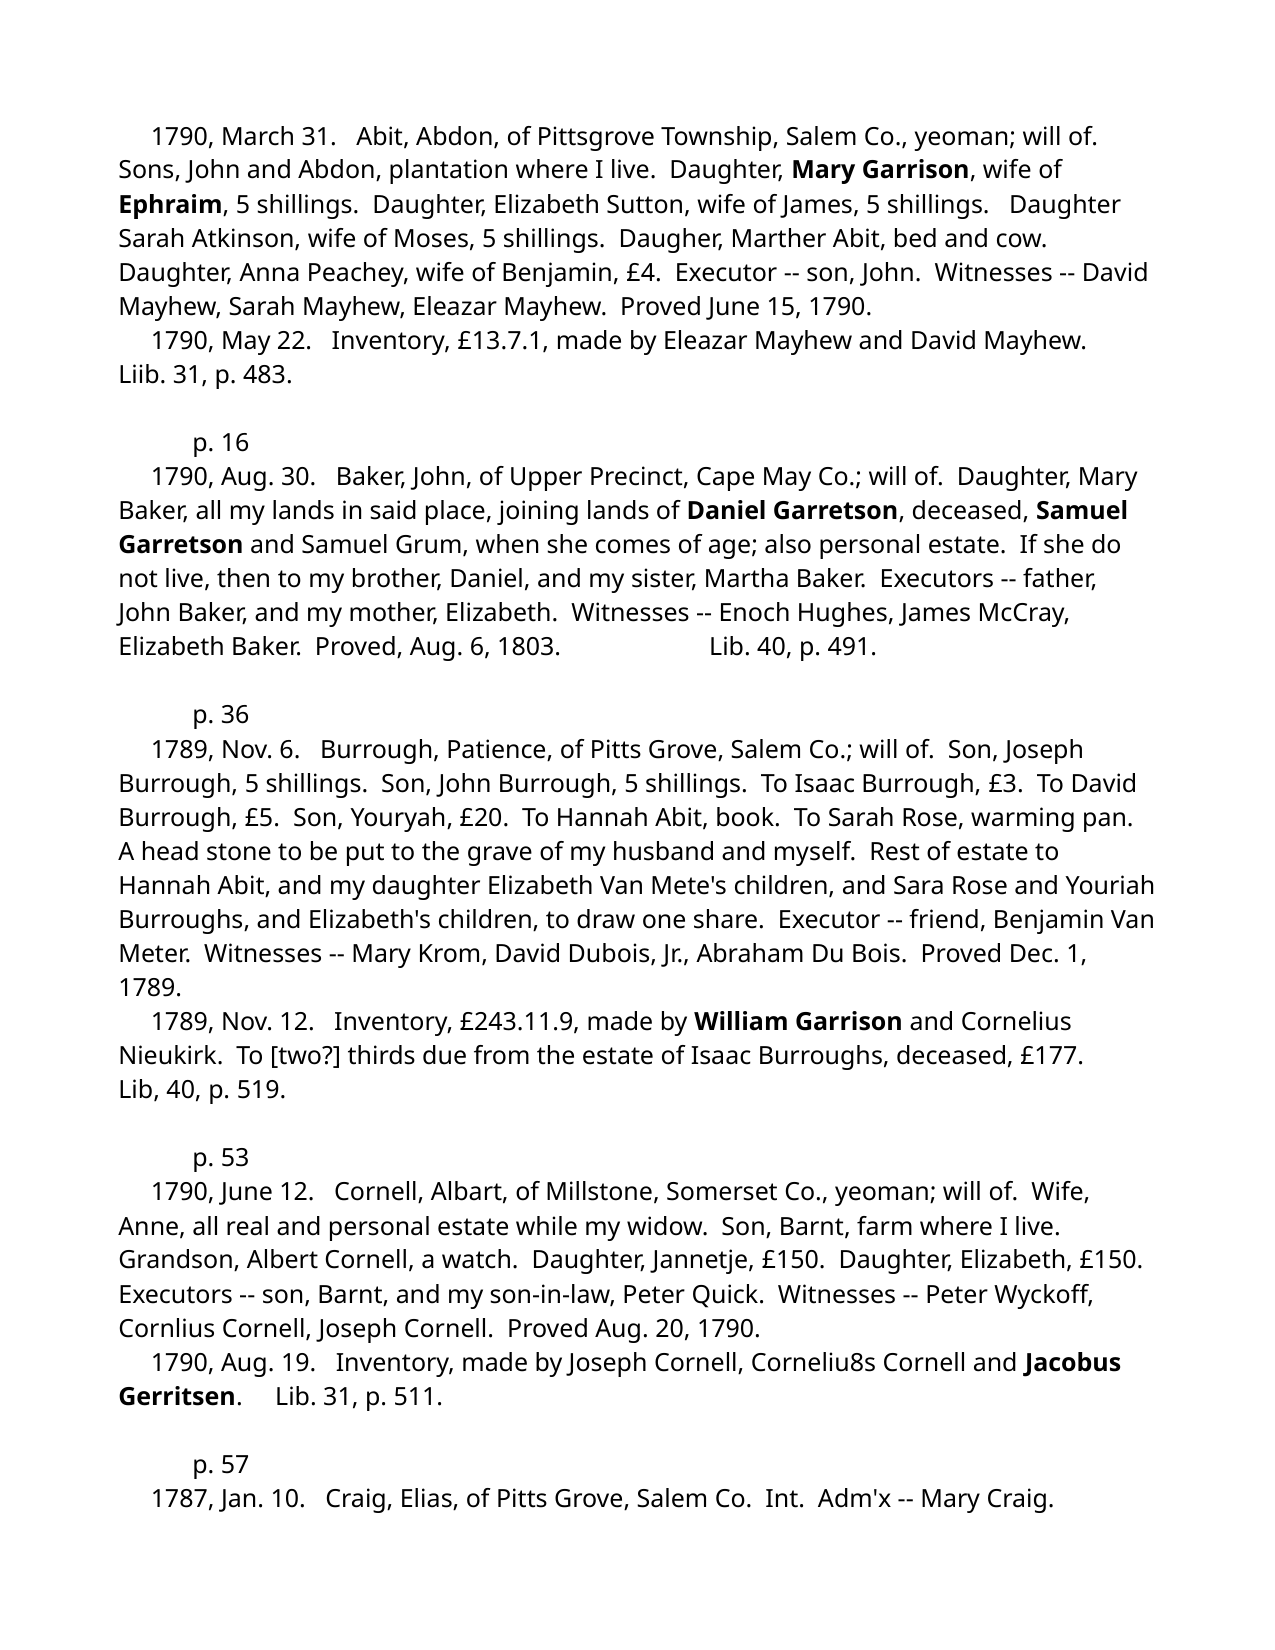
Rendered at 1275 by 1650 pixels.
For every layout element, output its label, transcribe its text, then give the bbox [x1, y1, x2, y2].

text 1790, Aug. 19. Inventory, made by Joseph Cornell, Corneliu8s Cornell and Jacobus Gerritsen. Lib. 31, p. 511. [118, 1344, 1157, 1412]
text Liib. 31, p. 483. [118, 357, 1157, 391]
text 1789, Nov. 6. Burrough, Patience, of Pitts Grove, Salem Co.; will of. Son, Joseph Burrough, 5 shillings. Son, John Burrough, 5 shillings. To Isaac Burrough, £3. To David Burrough, £5. Son, Youryah, £20. To Hannah Abit, book. To Sarah Rose, warming pan. A head stone to be put to the grave of my husband and myself. Rest of estate to Hannah Abit, and my daughter Elizabeth Van Mete's children, and Sara Rose and Youriah Burroughs, and Elizabeth's children, to draw one share. Executor -- friend, Benjamin Van Meter. Witnesses -- Mary Krom, David Dubois, Jr., Abraham Du Bois. Proved Dec. 1, 1789. [118, 731, 1157, 1004]
text p. 53 [118, 1140, 1157, 1174]
text 1790, June 12. Cornell, Albart, of Millstone, Somerset Co., yeoman; will of. Wife, Anne, all real and personal estate while my widow. Son, Barnt, farm where I live. Grandson, Albert Cornell, a watch. Daughter, Jannetje, £150. Daughter, Elizabeth, £150. Executors -- son, Barnt, and my son-in-law, Peter Quick. Witnesses -- Peter Wyckoff, Cornlius Cornell, Joseph Cornell. Proved Aug. 20, 1790. [118, 1174, 1157, 1344]
text p. 16 [118, 425, 1157, 459]
text p. 36 [118, 697, 1157, 731]
text 1790, May 22. Inventory, £13.7.1, made by Eleazar Mayhew and David Mayhew. [118, 322, 1157, 357]
text 1790, Aug. 30. Baker, John, of Upper Precinct, Cape May Co.; will of. Daughter, Mary Baker, all my lands in said place, joining lands of Daniel Garretson, deceased, Samuel Garretson and Samuel Grum, when she comes of age; also personal estate. If she do not live, then to my brother, Daniel, and my sister, Martha Baker. Executors -- father, John Baker, and my mother, Elizabeth. Witnesses -- Enoch Hughes, James McCray, Elizabeth Baker. Proved, Aug. 6, 1803. Lib. 40, p. 491. [118, 459, 1157, 663]
text 1790, March 31. Abit, Abdon, of Pittsgrove Township, Salem Co., yeoman; will of. Sons, John and Abdon, plantation where I live. Daughter, Mary Garrison, wife of Ephraim, 5 shillings. Daughter, Elizabeth Sutton, wife of James, 5 shillings. Daughter Sarah Atkinson, wife of Moses, 5 shillings. Daugher, Marther Abit, bed and cow. Daughter, Anna Peachey, wife of Benjamin, £4. Executor -- son, John. Witnesses -- David Mayhew, Sarah Mayhew, Eleazar Mayhew. Proved June 15, 1790. [118, 118, 1157, 322]
text p. 57 [118, 1447, 1157, 1481]
text 1787, Jan. 10. Craig, Elias, of Pitts Grove, Salem Co. Int. Adm'x -- Mary Craig. [118, 1481, 1157, 1515]
text 1789, Nov. 12. Inventory, £243.11.9, made by William Garrison and Cornelius Nieukirk. To [two?] thirds due from the estate of Isaac Burroughs, deceased, £177. Lib, 40, p. 519. [118, 1004, 1157, 1106]
